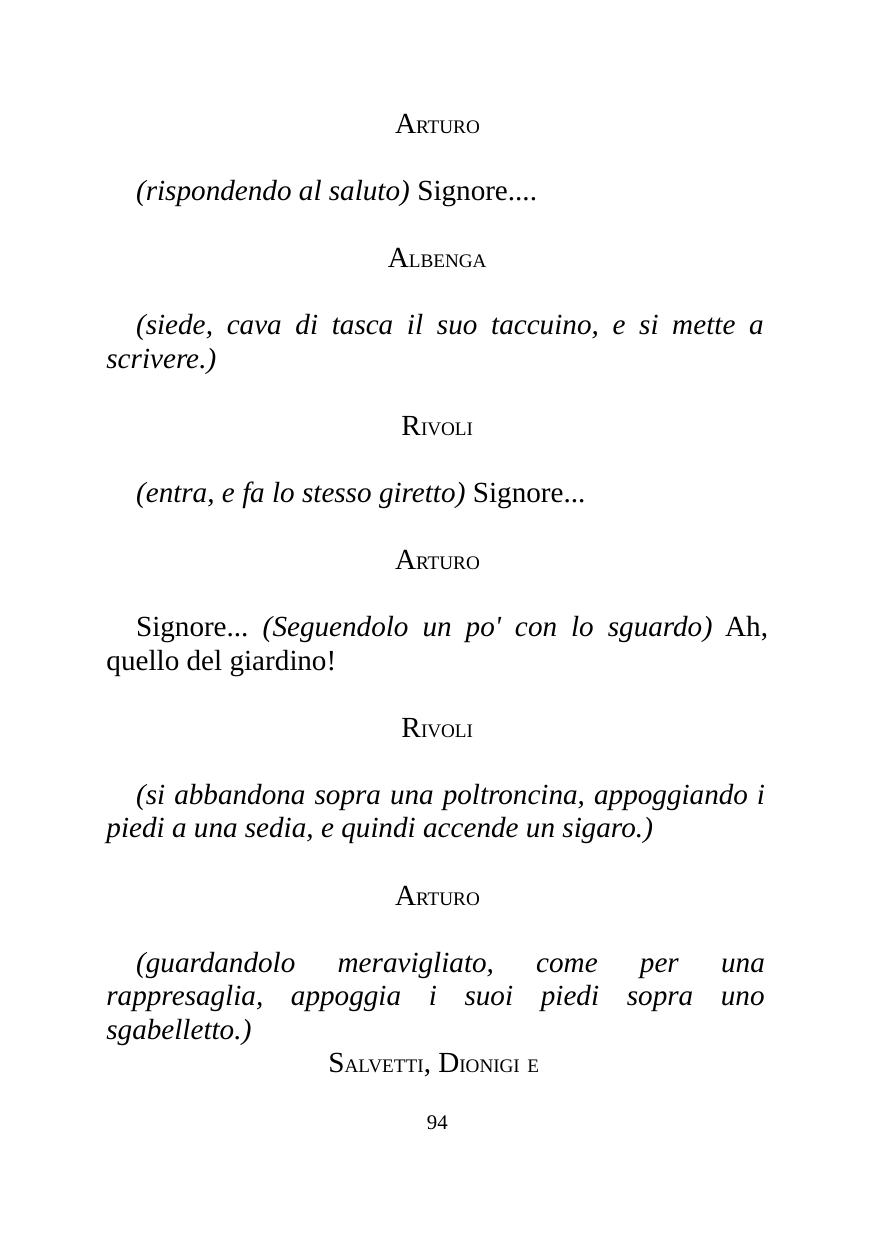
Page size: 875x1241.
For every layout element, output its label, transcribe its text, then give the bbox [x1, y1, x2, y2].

text Rivoli [106, 710, 768, 743]
text (siede, cava di tasca il suo taccuino, e si mette a scrivere.) [106, 307, 768, 374]
text (guardandolo meravigliato, come per una rappresaglia, appoggia i suoi piedi sopra uno sgabelletto.) [106, 945, 768, 1045]
text (si abbandona sopra una poltroncina, appoggiando i piedi a una sedia, e quindi accende un sigaro.) [106, 777, 768, 844]
text Albenga [106, 240, 768, 274]
text Arturo [106, 878, 768, 911]
text Rivoli [106, 408, 768, 442]
text (entra, e fa lo stesso giretto) Signore... [106, 475, 768, 509]
text (rispondendo al saluto) Signore.... [106, 173, 768, 207]
text Arturo [106, 106, 768, 140]
text Salvetti, Dionigi e [106, 1045, 768, 1079]
text Signore... (Seguendolo un po' con lo sguardo) Ah, quello del giardino! [106, 609, 768, 676]
text Arturo [106, 542, 768, 576]
